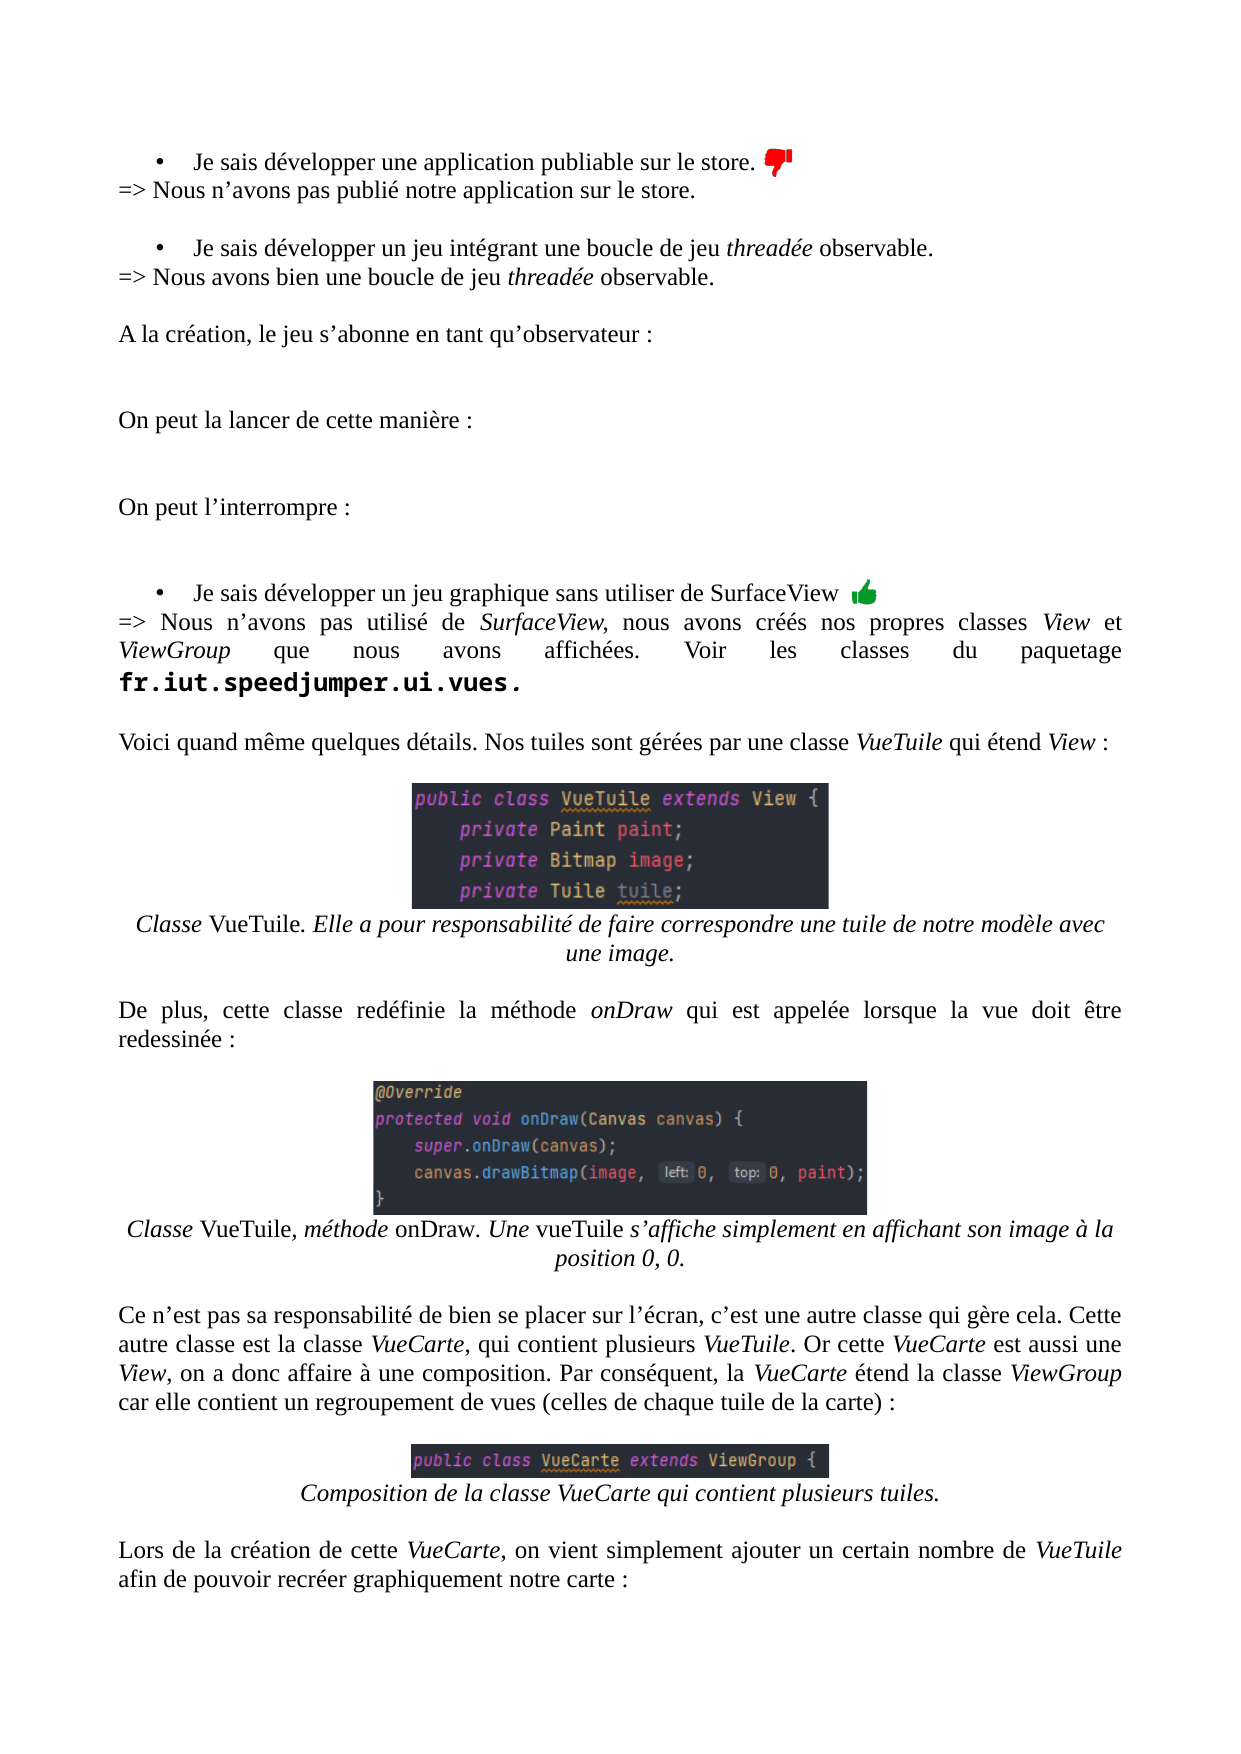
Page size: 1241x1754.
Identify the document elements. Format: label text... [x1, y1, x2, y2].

text De plus, cette classe redéfinie la méthode onDraw qui est appelée lorsque la vue doit être redessinée : [118, 995, 1122, 1053]
text On peut l’interrompre : [118, 492, 1122, 521]
text Composition de la classe VueCarte qui contient plusieurs tuiles. [118, 1444, 1122, 1507]
text Classe VueTuile. Elle a pour responsabilité de faire correspondre une tuile de notre modèle avec une image. [118, 756, 1122, 967]
text Ce n’est pas sa responsabilité de bien se placer sur l’écran, c’est une autre classe qui gère cela. Cette autre classe est la classe VueCarte, qui contient plusieurs VueTuile. Or cette VueCarte est aussi une View, on a donc affaire à une composition. Par conséquent, la VueCarte étend la classe ViewGroup car elle contient un regroupement de vues (celles de chaque tuile de la carte) : [118, 1301, 1122, 1416]
text Lors de la création de cette VueCarte, on vient simplement ajouter un certain nombre de VueTuile afin de pouvoir recréer graphiquement notre carte : [118, 1535, 1122, 1593]
picture [411, 783, 829, 909]
picture [411, 1444, 830, 1478]
text => Nous avons bien une boucle de jeu threadée observable. [118, 262, 1122, 291]
text A la création, le jeu s’abonne en tant qu’observateur : [118, 319, 1122, 348]
text Classe VueTuile, méthode onDraw. Une vueTuile s’affiche simplement en affichant son image à la position 0, 0. [118, 1215, 1122, 1272]
picture [763, 148, 793, 177]
list Je sais développer un jeu graphique sans utiliser de SurfaceView [156, 578, 1122, 607]
text => Nous n’avons pas publié notre application sur le store. [118, 176, 1122, 204]
text On peut la lancer de cette manière : [118, 406, 1122, 434]
text => Nous n’avons pas utilisé de SurfaceView, nous avons créés nos propres classes View et ViewGroup que nous avons affichées. Voir les classes du paquetage fr.iut.speedjumper.ui.vues. [118, 607, 1122, 698]
picture [373, 1081, 868, 1215]
picture [851, 579, 878, 606]
list Je sais développer un jeu intégrant une boucle de jeu threadée observable. [156, 233, 1122, 262]
text Voici quand même quelques détails. Nos tuiles sont gérées par une classe VueTuile qui étend View : [118, 727, 1122, 756]
list Je sais développer une application publiable sur le store. [156, 147, 1122, 176]
